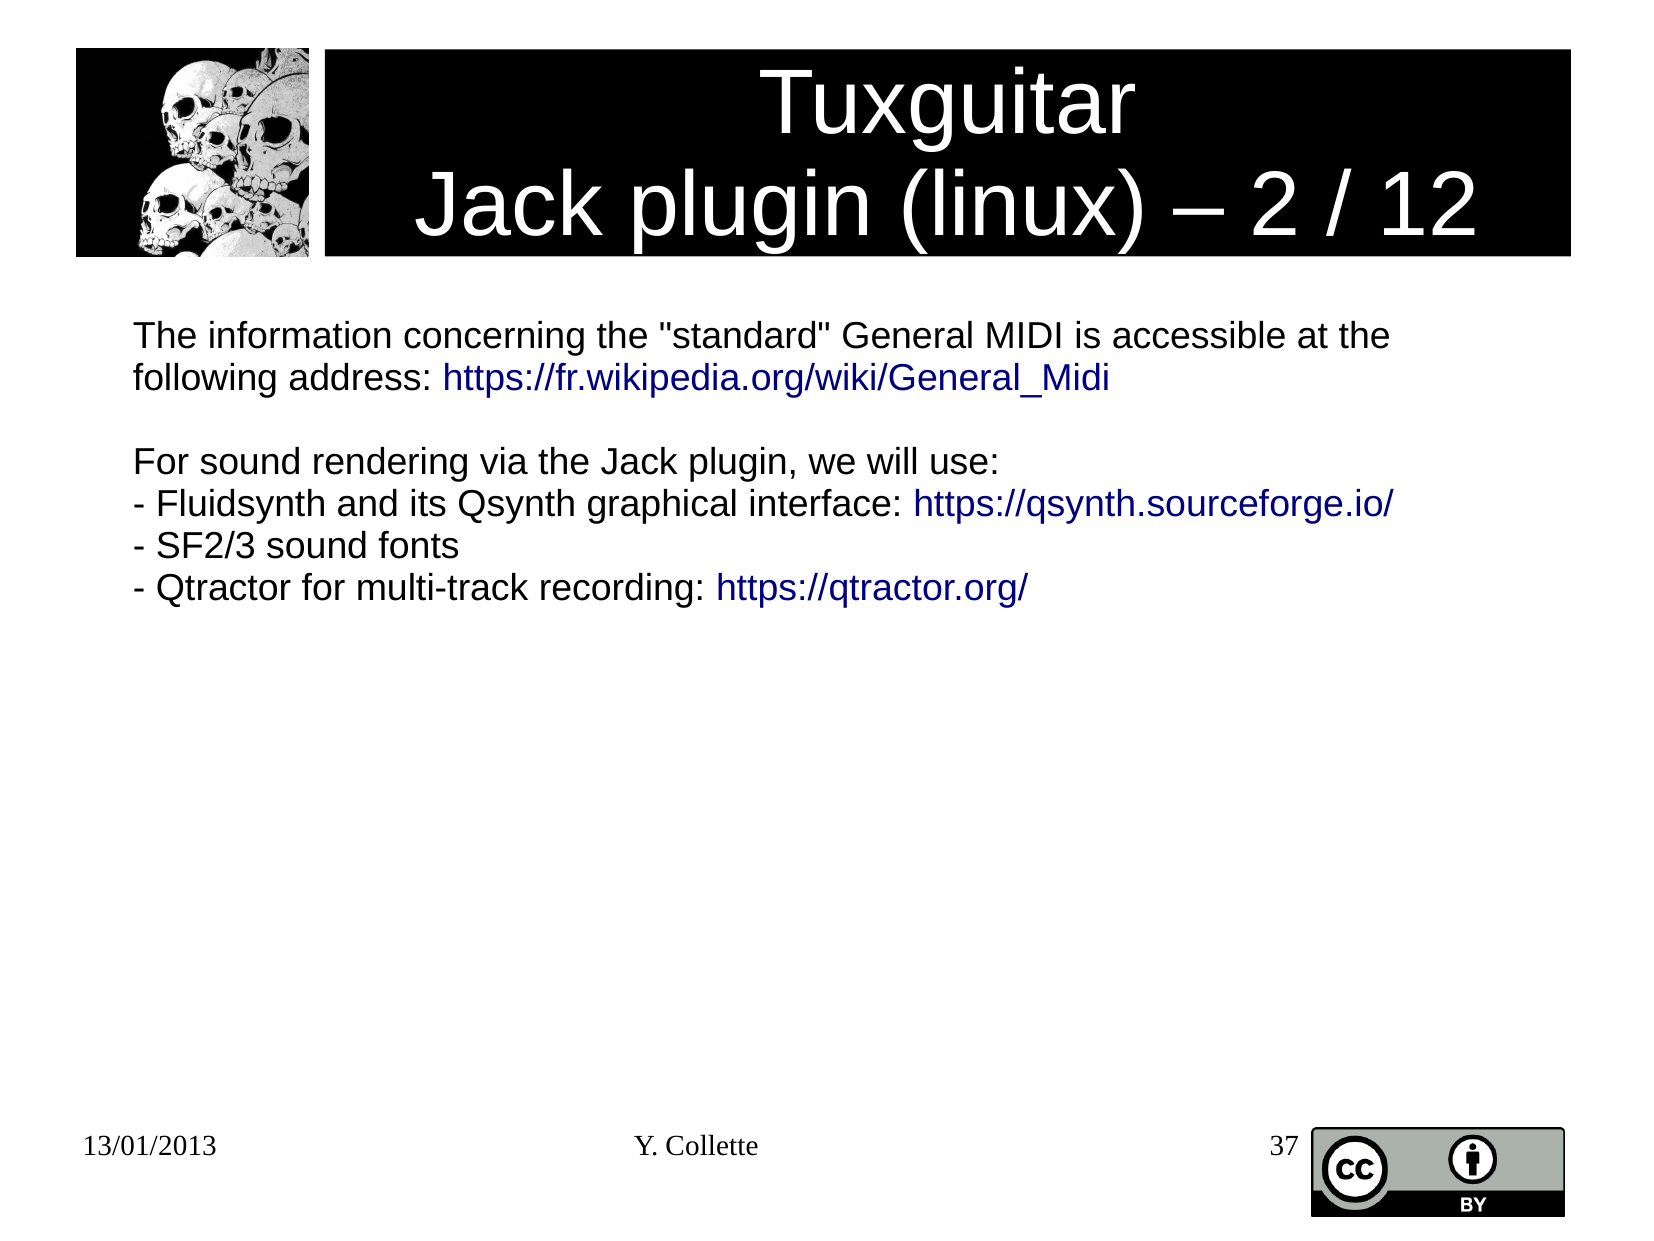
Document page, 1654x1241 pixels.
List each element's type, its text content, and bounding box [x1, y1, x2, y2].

picture [1311, 1127, 1565, 1217]
picture [76, 48, 309, 257]
title Tuxguitar Jack plugin (linux) – 2 / 12 [324, 49, 1571, 257]
text_box The information concerning the "standard" General MIDI is accessible at the following address: https://fr.wikipedia.org/wiki/General_Midi For sound rendering via the Jack plugin, we will use: - Fluidsynth and its Qsynth graphical interface: https://qsynth.sourceforge.io/ - SF2/3 sound fonts - Qtractor for multi-track recording: https://qtractor.org/ [118, 307, 1548, 742]
